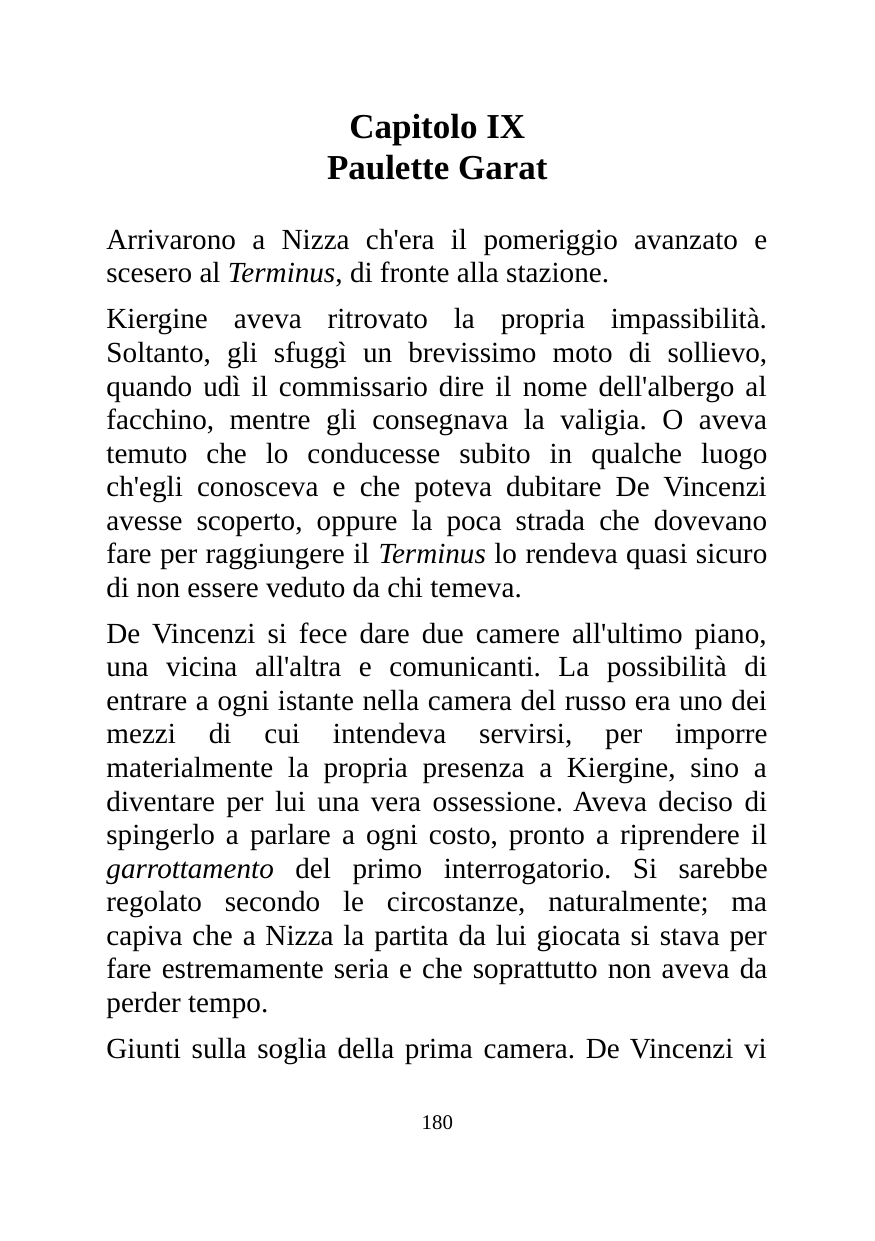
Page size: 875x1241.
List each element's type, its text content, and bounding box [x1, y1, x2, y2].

text Arrivarono a Nizza ch'era il pomeriggio avanzato e scesero al Terminus, di fronte alla stazione. [106, 222, 768, 289]
text Giunti sulla soglia della prima camera. De Vincenzi vi [106, 1031, 768, 1064]
subtitle Capitolo IX Paulette Garat [106, 106, 768, 187]
text De Vincenzi si fece dare due camere all'ultimo piano, una vicina all'altra e comunicanti. La possibilità di entrare a ogni istante nella camera del russo era uno dei mezzi di cui intendeva servirsi, per imporre materialmente la propria presenza a Kiergine, sino a diventare per lui una vera ossessione. Aveva deciso di spingerlo a parlare a ogni costo, pronto a riprendere il garrottamento del primo interrogatorio. Si sarebbe regolato secondo le circostanze, naturalmente; ma capiva che a Nizza la partita da lui giocata si stava per fare estremamente seria e che soprattutto non aveva da perder tempo. [106, 616, 768, 1018]
text Kiergine aveva ritrovato la propria impassibilità. Soltanto, gli sfuggì un brevissimo moto di sollievo, quando udì il commissario dire il nome dell'albergo al facchino, mentre gli consegnava la valigia. O aveva temuto che lo conducesse subito in qualche luogo ch'egli conosceva e che poteva dubitare De Vincenzi avesse scoperto, oppure la poca strada che dovevano fare per raggiungere il Terminus lo rendeva quasi sicuro di non essere veduto da chi temeva. [106, 302, 768, 603]
